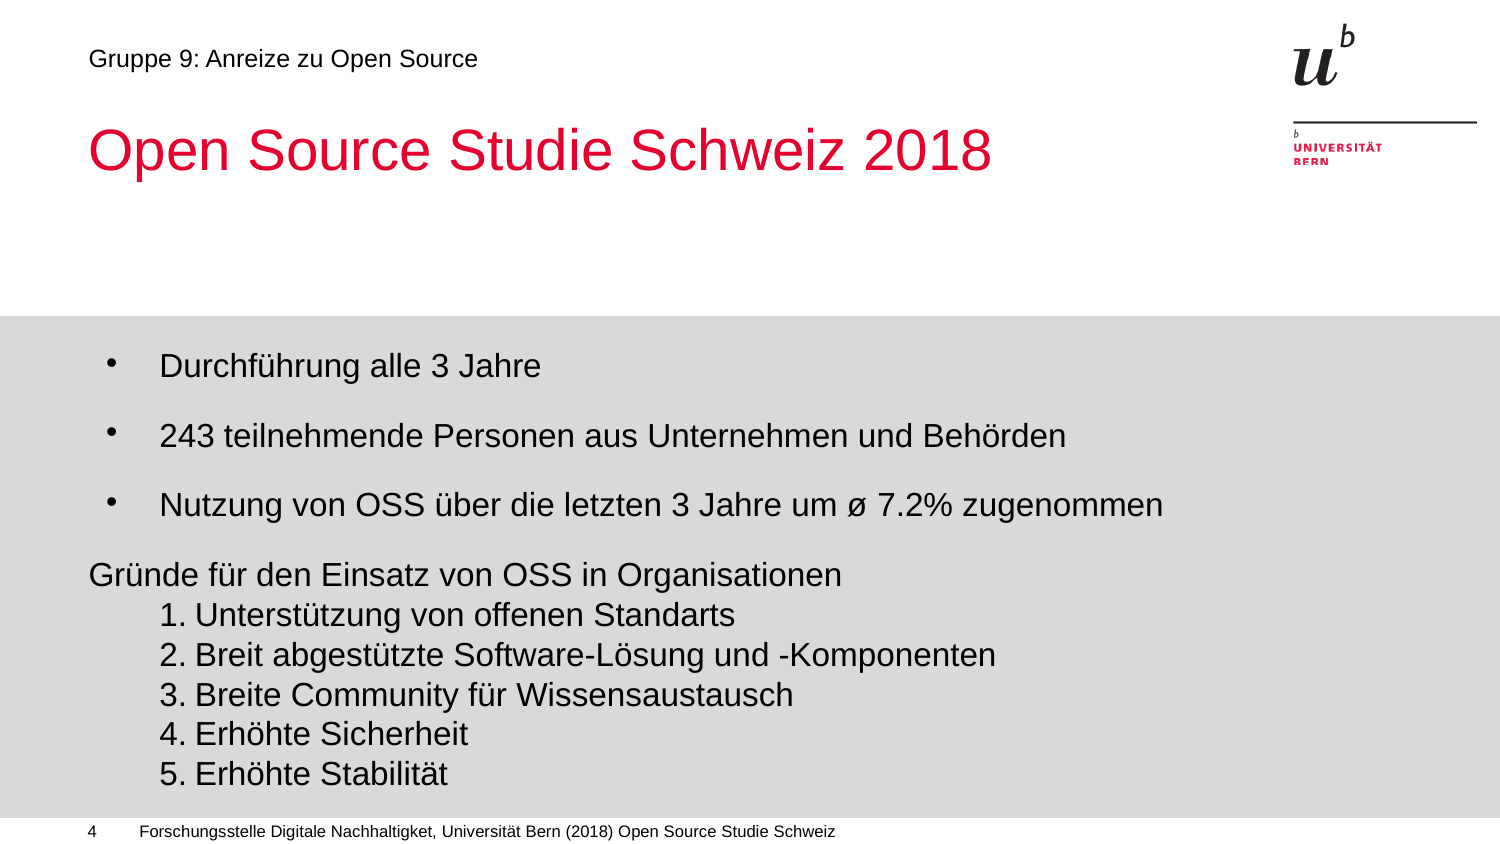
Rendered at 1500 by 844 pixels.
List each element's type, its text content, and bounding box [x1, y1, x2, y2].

text_box Durchführung alle 3 Jahre 243 teilnehmende Personen aus Unternehmen und Behörden Nutzung von OSS über die letzten 3 Jahre um ø 7.2% zugenommen Gründe für den Einsatz von OSS in Organisationen Unterstützung von offenen Standarts Breit abgestützte Software-Lösung und -Komponenten Breite Community für Wissensaustausch Erhöhte Sicherheit Erhöhte Stabilität [88, 354, 1400, 783]
text_box Forschungsstelle Digitale Nachhaltigket, Universität Bern (2018) Open Source Studie Schweiz [139, 820, 838, 841]
text_box Open Source Studie Schweiz 2018 [88, 111, 1241, 253]
